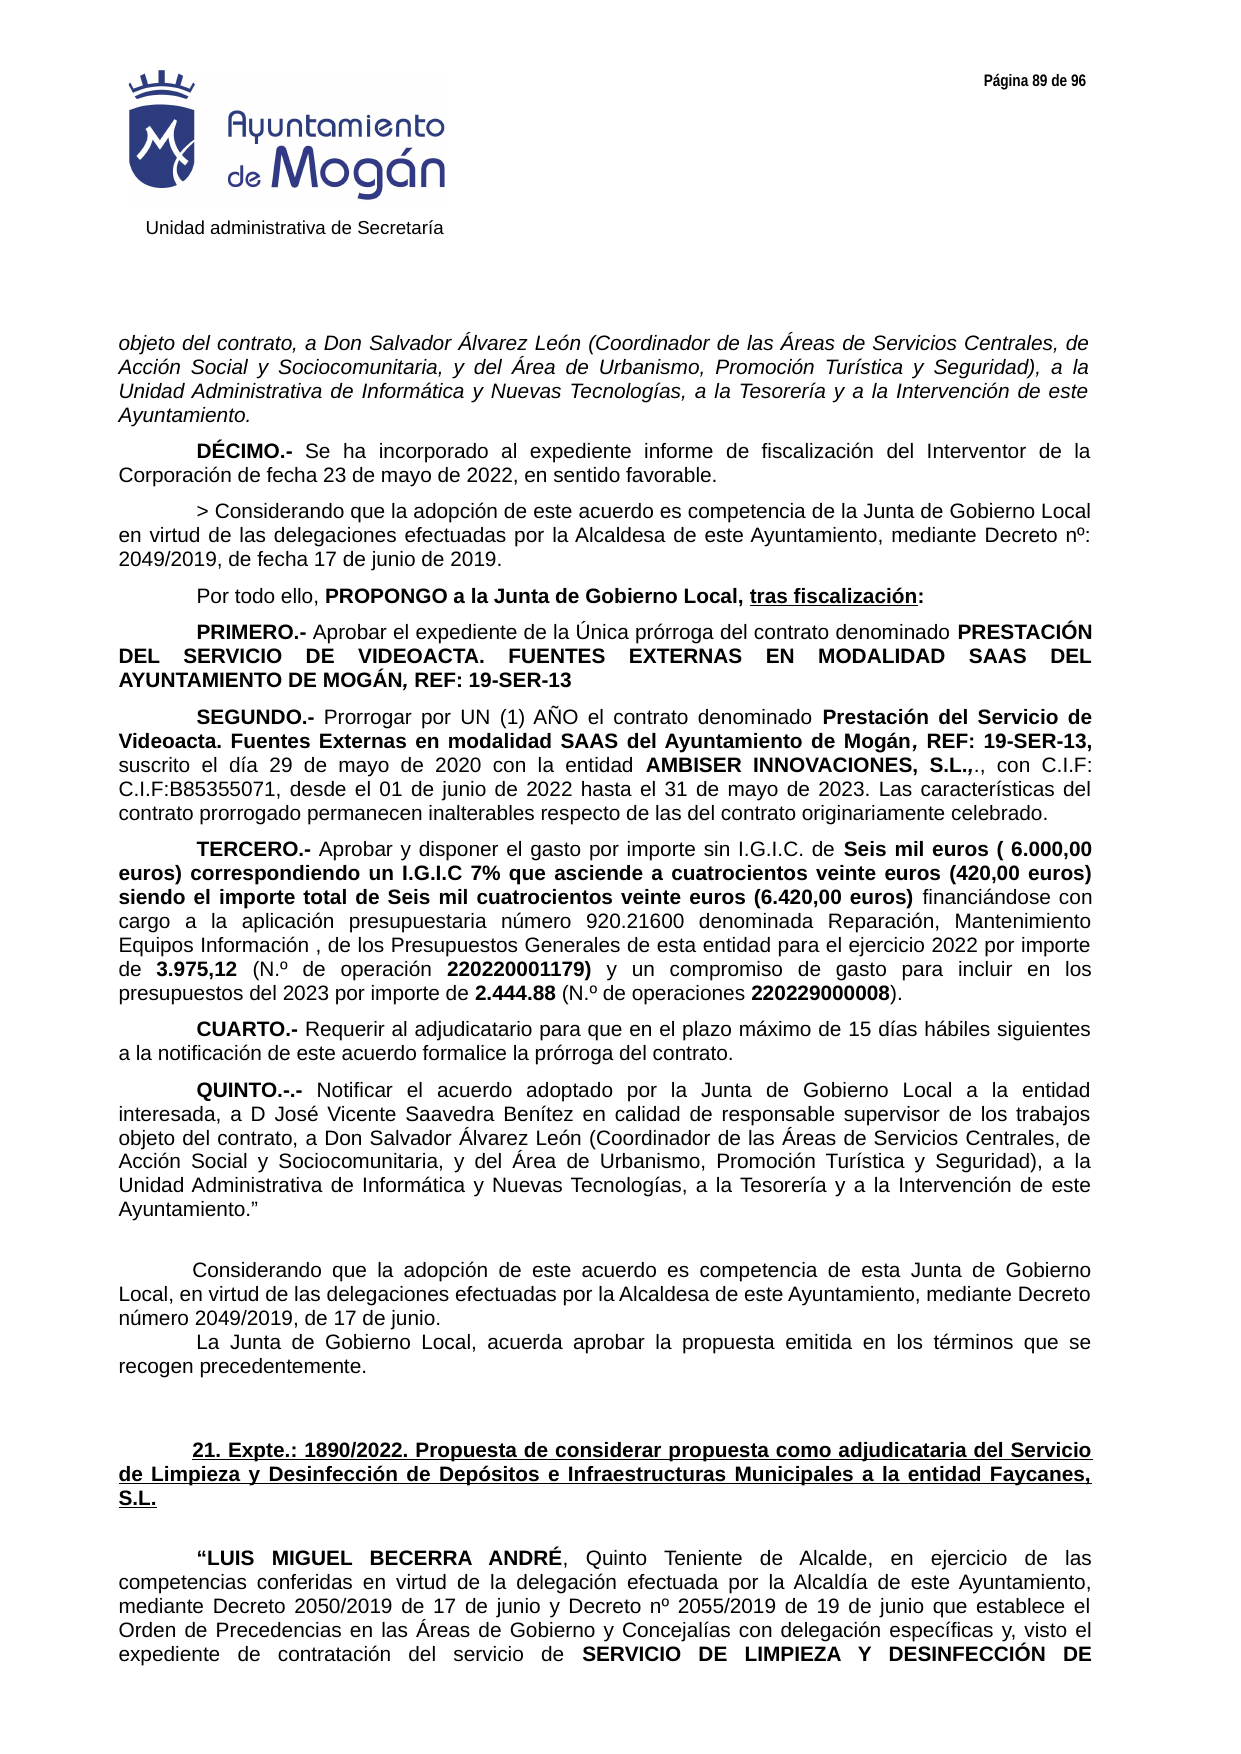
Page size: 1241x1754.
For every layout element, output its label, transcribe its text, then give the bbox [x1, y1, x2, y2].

text Por todo ello, PROPONGO a la Junta de Gobierno Local, tras fiscalización: [118, 584, 1092, 608]
text Considerando que la adopción de este acuerdo es competencia de esta Junta de Gobierno Local, en virtud de las delegaciones efectuadas por la Alcaldesa de este Ayuntamiento, mediante Decreto número 2049/2019, de 17 de junio. [118, 1258, 1092, 1329]
text DÉCIMO.- Se ha incorporado al expediente informe de fiscalización del Interventor de la Corporación de fecha 23 de mayo de 2022, en sentido favorable. [118, 439, 1092, 487]
text TERCERO.- Aprobar y disponer el gasto por importe sin I.G.I.C. de Seis mil euros ( 6.000,00 euros) correspondiendo un I.G.I.C 7% que asciende a cuatrocientos veinte euros (420,00 euros) siendo el importe total de Seis mil cuatrocientos veinte euros (6.420,00 euros) financiándose con cargo a la aplicación presupuestaria número 920.21600 denominada Reparación, Mantenimiento Equipos Información , de los Presupuestos Generales de esta entidad para el ejercicio 2022 por importe de 3.975,12 (N.º de operación 220220001179) y un compromiso de gasto para incluir en los presupuestos del 2023 por importe de 2.444.88 (N.º de operaciones 220229000008). [118, 837, 1092, 1004]
text objeto del contrato, a Don Salvador Álvarez León (Coordinador de las Áreas de Servicios Centrales, de Acción Social y Sociocomunitaria, y del Área de Urbanismo, Promoción Turística y Seguridad), a la Unidad Administrativa de Informática y Nuevas Tecnologías, a la Tesorería y a la Intervención de este Ayuntamiento. [118, 331, 1092, 426]
text CUARTO.- Requerir al adjudicatario para que en el plazo máximo de 15 días hábiles siguientes a la notificación de este acuerdo formalice la prórroga del contrato. [118, 1017, 1092, 1065]
text QUINTO.-.- Notificar el acuerdo adoptado por la Junta de Gobierno Local a la entidad interesada, a D José Vicente Saavedra Benítez en calidad de responsable supervisor de los trabajos objeto del contrato, a Don Salvador Álvarez León (Coordinador de las Áreas de Servicios Centrales, de Acción Social y Sociocomunitaria, y del Área de Urbanismo, Promoción Turística y Seguridad), a la Unidad Administrativa de Informática y Nuevas Tecnologías, a la Tesorería y a la Intervención de este Ayuntamiento.” [118, 1077, 1092, 1221]
text SEGUNDO.- Prorrogar por UN (1) AÑO el contrato denominado Prestación del Servicio de Videoacta. Fuentes Externas en modalidad SAAS del Ayuntamiento de Mogán, REF: 19-SER-13, suscrito el día 29 de mayo de 2020 con la entidad AMBISER INNOVACIONES, S.L.,., con C.I.F: C.I.F:B85355071, desde el 01 de junio de 2022 hasta el 31 de mayo de 2023. Las características del contrato prorrogado permanecen inalterables respecto de las del contrato originariamente celebrado. [118, 704, 1092, 824]
text S.L. [118, 1484, 1092, 1509]
picture [128, 70, 445, 206]
text 21. Expte.: 1890/2022. Propuesta de considerar propuesta como adjudicataria del Servicio de Limpieza y Desinfección de Depósitos e Infraestructuras Municipales a la entidad Faycanes, [118, 1438, 1092, 1483]
text La Junta de Gobierno Local, acuerda aprobar la propuesta emitida en los términos que se recogen precedentemente. [118, 1329, 1092, 1377]
text “LUIS MIGUEL BECERRA ANDRÉ, Quinto Teniente de Alcalde, en ejercicio de las competencias conferidas en virtud de la delegación efectuada por la Alcaldía de este Ayuntamiento, mediante Decreto 2050/2019 de 17 de junio y Decreto nº 2055/2019 de 19 de junio que establece el Orden de Precedencias en las Áreas de Gobierno y Concejalías con delegación específicas y, visto el expediente de contratación del servicio de SERVICIO DE LIMPIEZA Y DESINFECCIÓN DE [118, 1546, 1092, 1666]
text PRIMERO.- Aprobar el expediente de la Única prórroga del contrato denominado PRESTACIÓN DEL SERVICIO DE VIDEOACTA. FUENTES EXTERNAS EN MODALIDAD SAAS DEL AYUNTAMIENTO DE MOGÁN, REF: 19-SER-13 [118, 620, 1092, 692]
text > Considerando que la adopción de este acuerdo es competencia de la Junta de Gobierno Local en virtud de las delegaciones efectuadas por la Alcaldesa de este Ayuntamiento, mediante Decreto nº: 2049/2019, de fecha 17 de junio de 2019. [118, 499, 1092, 571]
